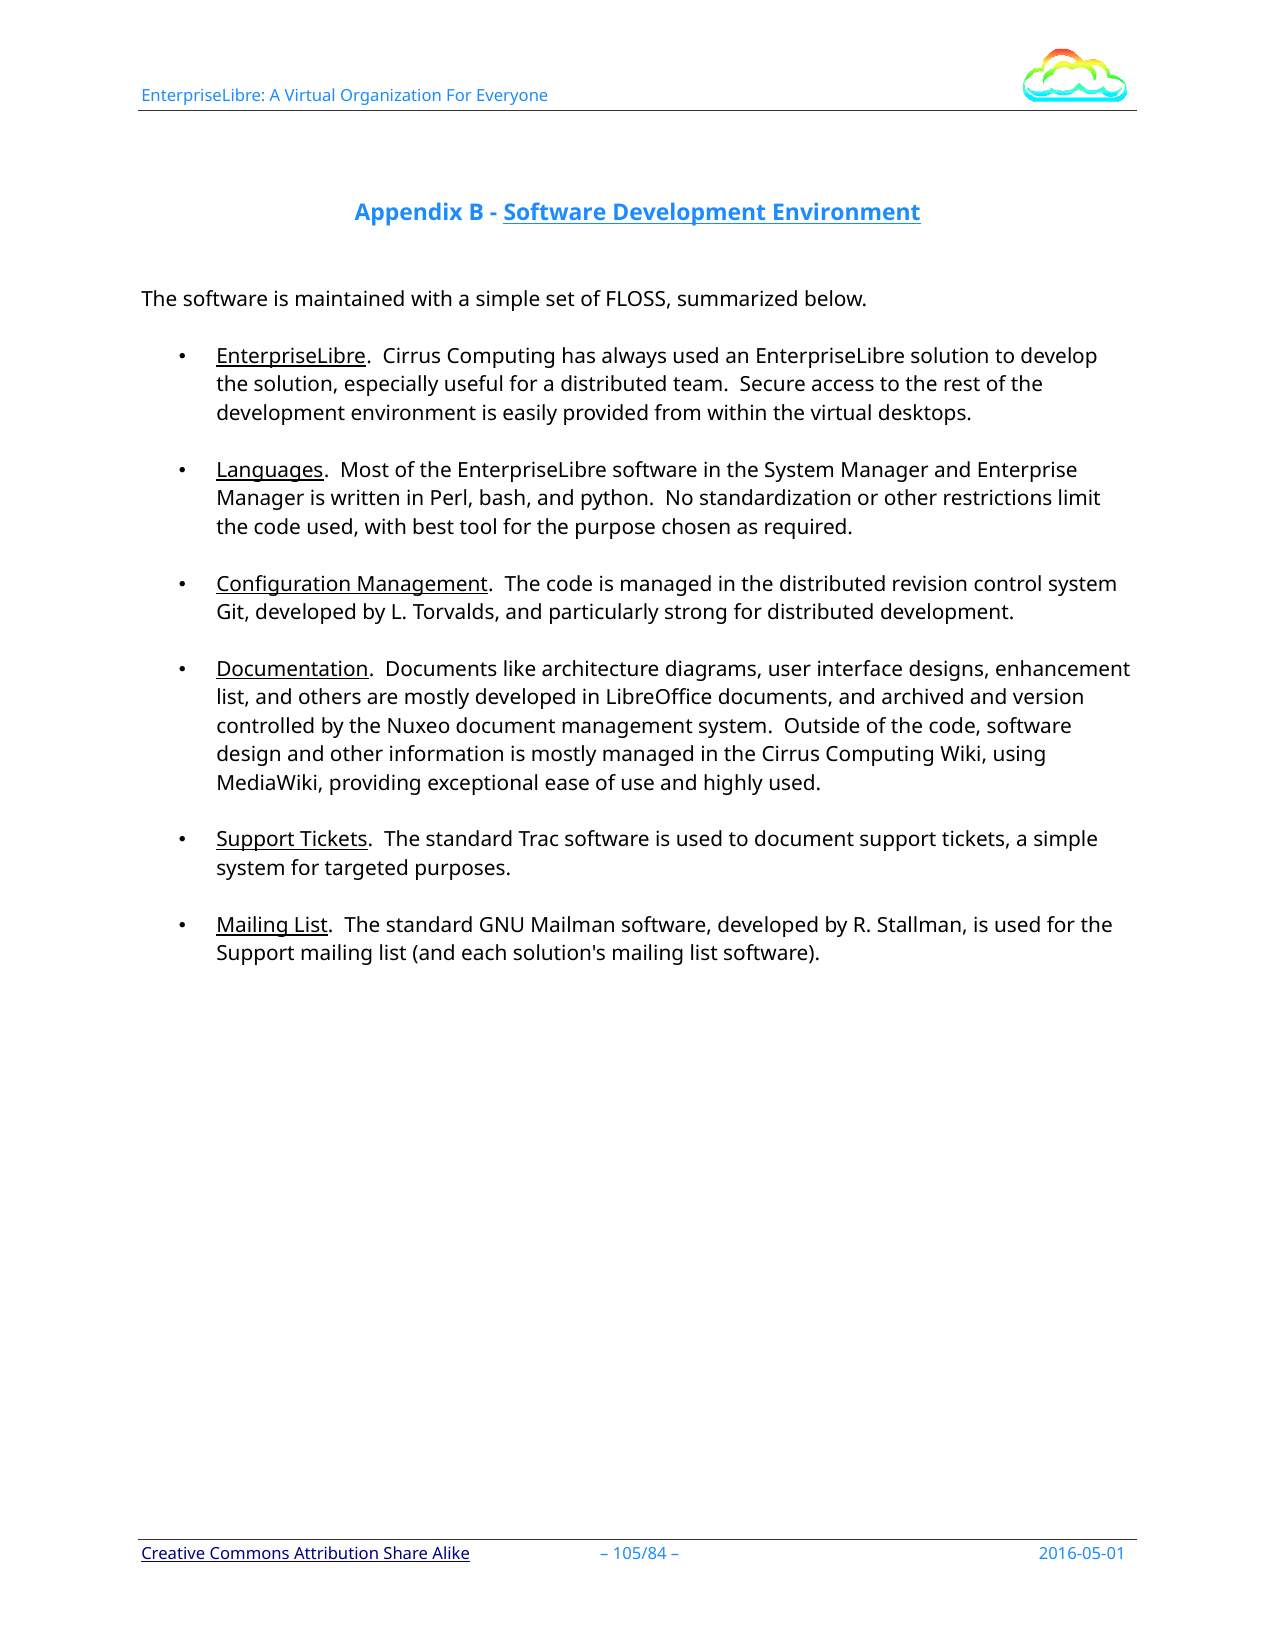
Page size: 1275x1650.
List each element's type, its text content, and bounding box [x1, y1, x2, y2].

subtitle Software Development Environment [141, 196, 1134, 227]
list EnterpriseLibre. Cirrus Computing has always used an EnterpriseLibre solution to develop the solution, especially useful for a distributed team. Secure access to the rest of the development environment is easily provided from within the virtual desktops. [178, 341, 1134, 426]
picture [1022, 47, 1128, 102]
list Support Tickets. The standard Trac software is used to document support tickets, a simple system for targeted purposes. [178, 824, 1134, 881]
list Languages. Most of the EnterpriseLibre software in the System Manager and Enterprise Manager is written in Perl, bash, and python. No standardization or other restrictions limit the code used, with best tool for the purpose chosen as required. [178, 455, 1134, 540]
text The software is maintained with a simple set of FLOSS, summarized below. [141, 284, 1134, 313]
list Documentation. Documents like architecture diagrams, user interface designs, enhancement list, and others are mostly developed in LibreOffice documents, and archived and version controlled by the Nuxeo document management system. Outside of the code, software design and other information is mostly managed in the Cirrus Computing Wiki, using MediaWiki, providing exceptional ease of use and highly used. [178, 654, 1134, 796]
list Mailing List. The standard GNU Mailman software, developed by R. Stallman, is used for the Support mailing list (and each solution's mailing list software). [178, 910, 1134, 967]
list Configuration Management. The code is managed in the distributed revision control system Git, developed by L. Torvalds, and particularly strong for distributed development. [178, 569, 1134, 626]
